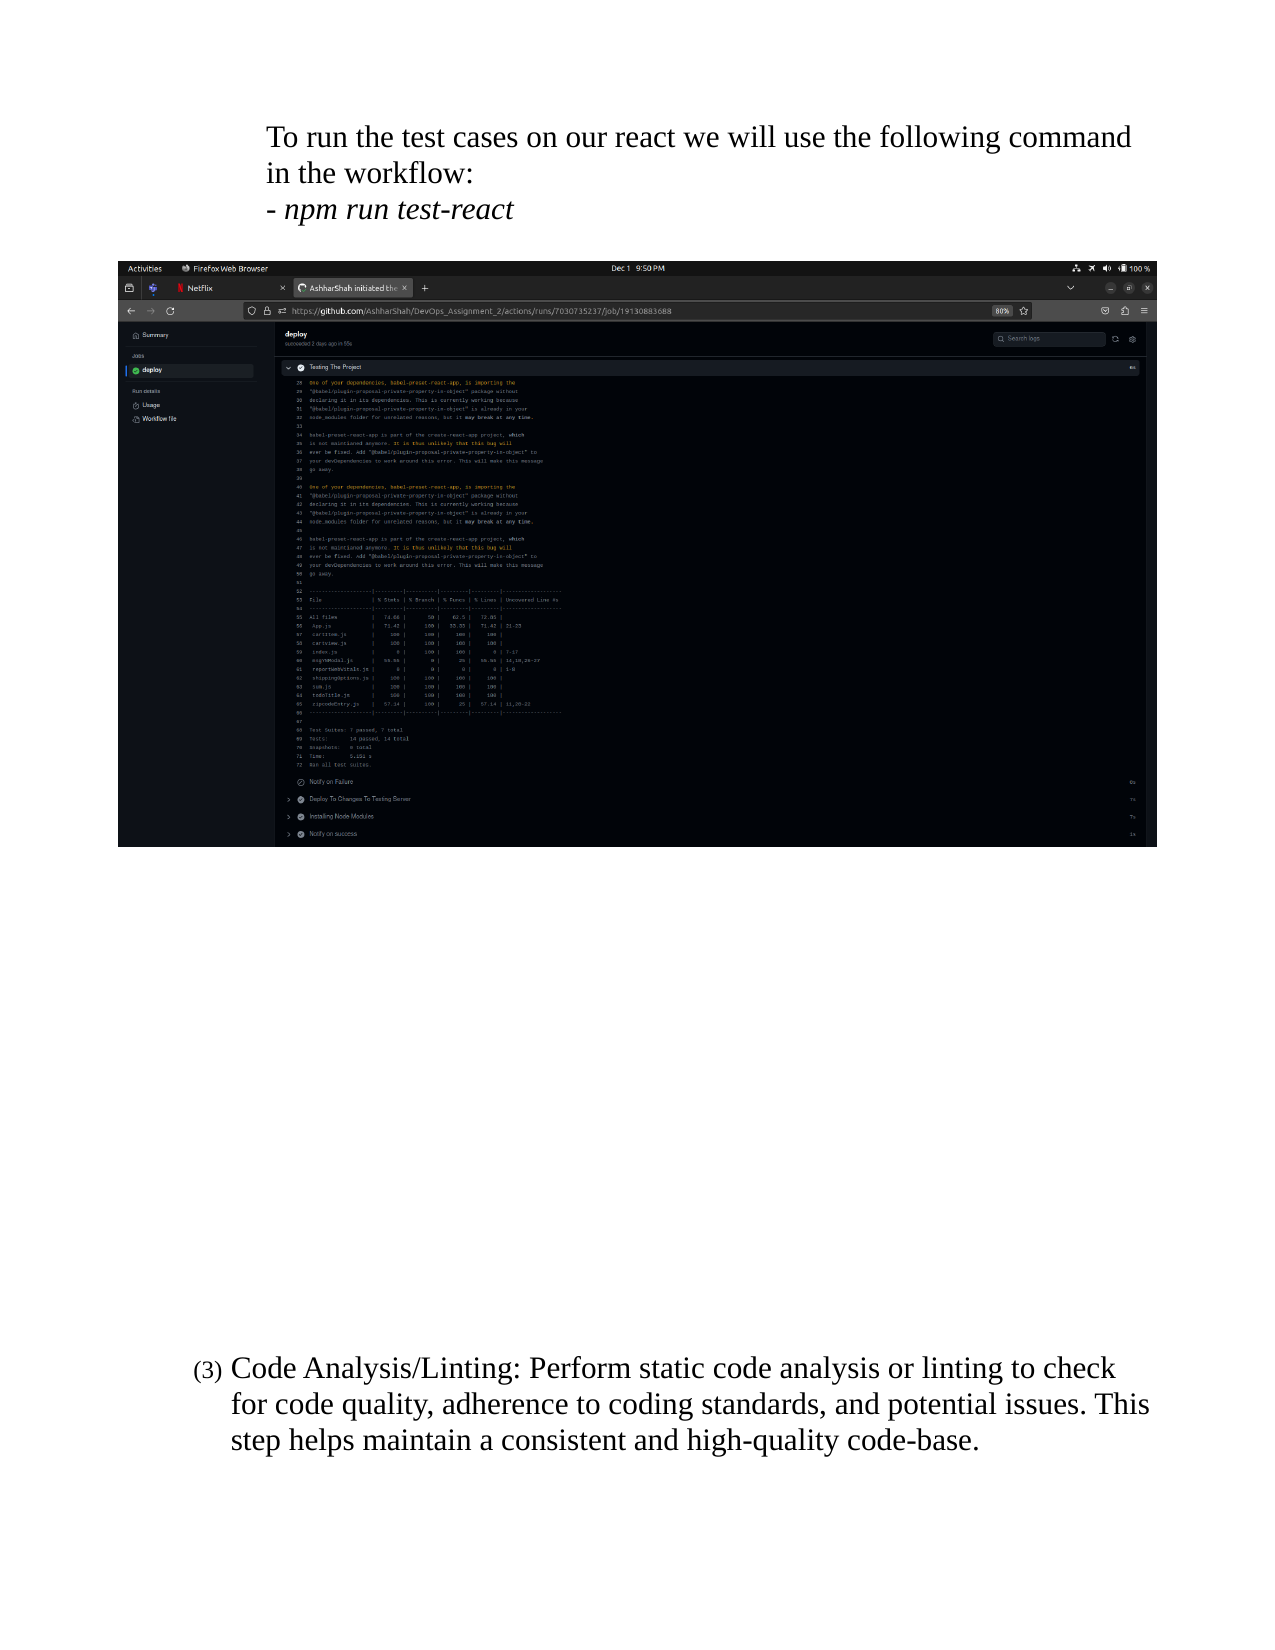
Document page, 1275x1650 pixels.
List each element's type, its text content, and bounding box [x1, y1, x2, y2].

text - npm run test-react [118, 190, 1157, 226]
picture [118, 261, 1157, 847]
list Code Analysis/Linting: Perform static code analysis or linting to check for code quality, adherence to coding standards, and potential issues. This step helps maintain a consistent and high-quality code-base. [193, 1349, 1157, 1457]
text To run the test cases on our react we will use the following command in the workflow: [118, 118, 1157, 190]
